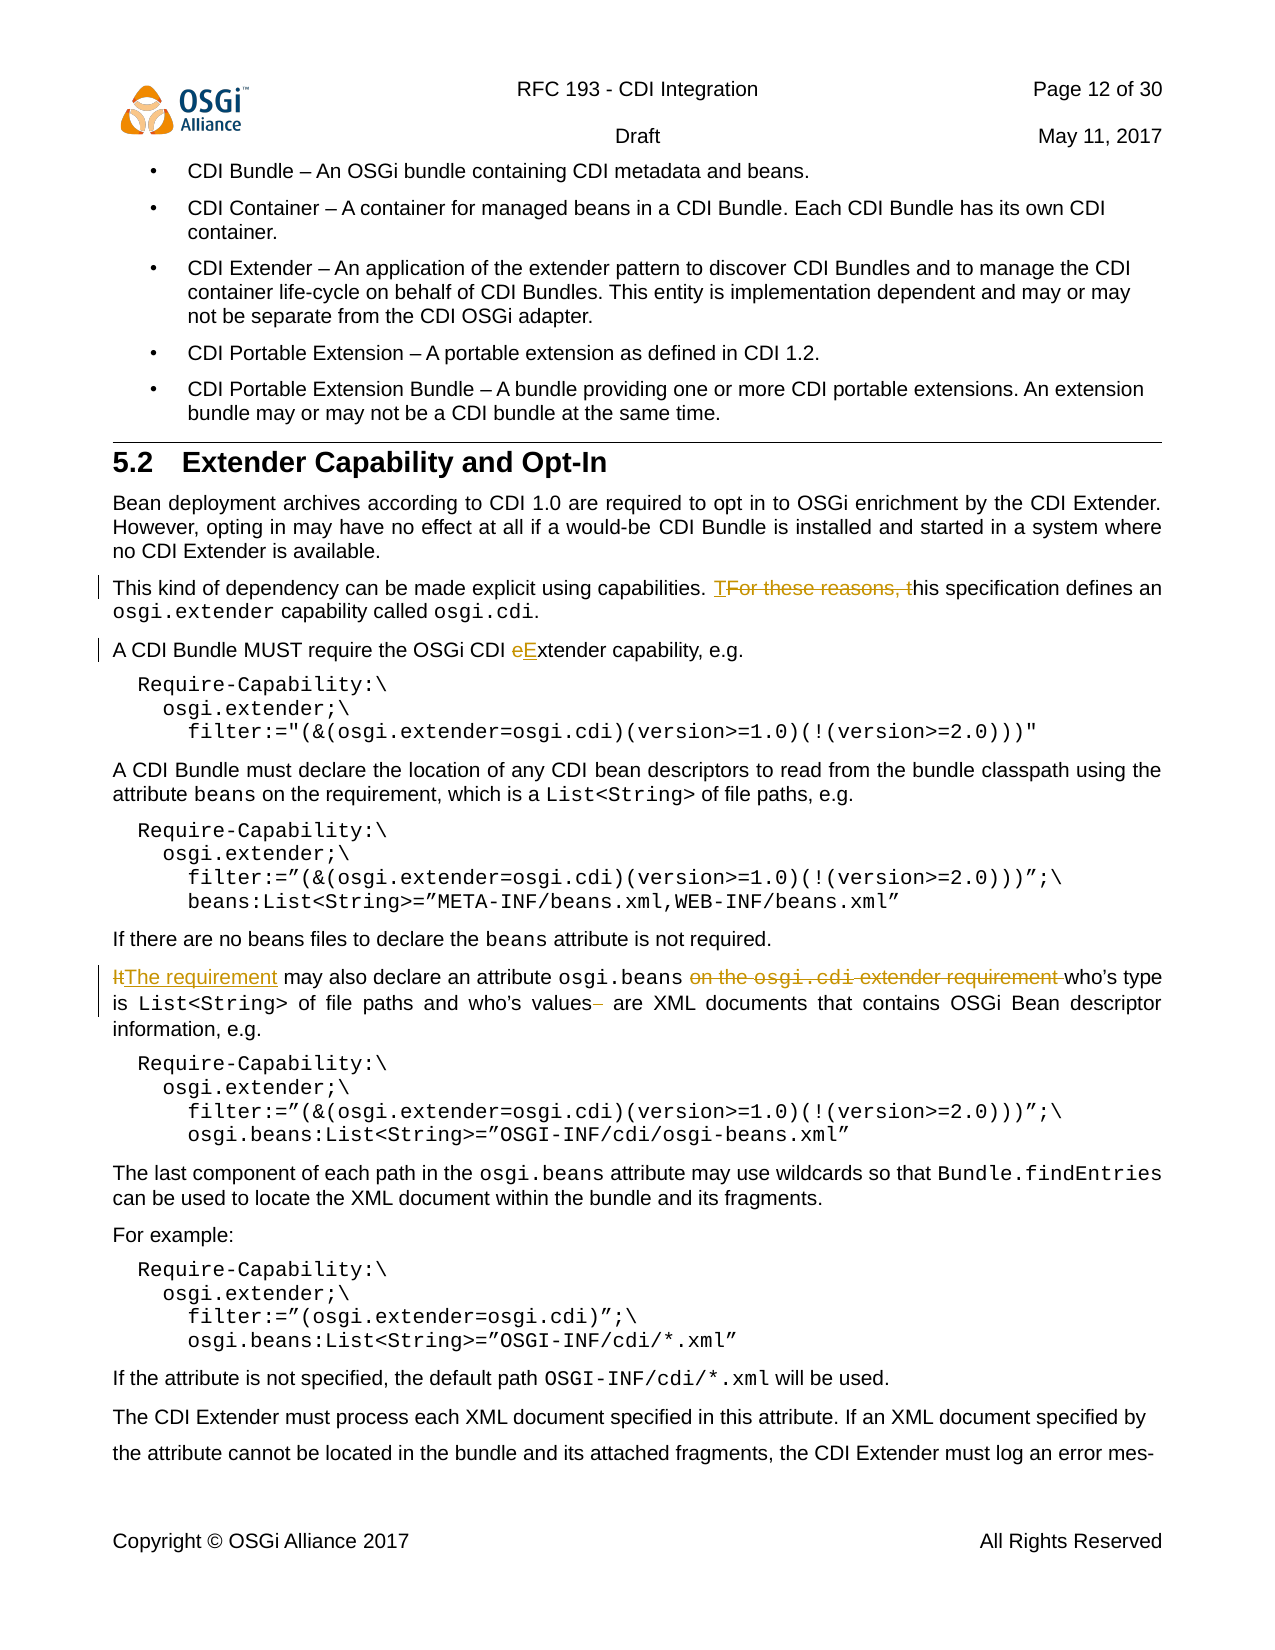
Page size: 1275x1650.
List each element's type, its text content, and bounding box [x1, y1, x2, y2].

picture [113, 78, 257, 142]
list CDI Portable Extension Bundle – A bundle providing one or more CDI portable extensions. An extension bundle may or may not be a CDI bundle at the same time. [150, 377, 1162, 425]
text the attribute cannot be located in the bundle and its attached fragments, the CDI Extender must log an error mes- [112, 1441, 1162, 1465]
text osgi.beans:List<String>=”OSGI-INF/cdi/osgi-beans.xml” [112, 1124, 1162, 1148]
text filter:=”(osgi.extender=osgi.cdi)”;\ [112, 1306, 1162, 1330]
list CDI Portable Extension – A portable extension as defined in CDI 1.2. [150, 341, 1162, 364]
text osgi.extender;\ [112, 1077, 1162, 1101]
text A CDI Bundle must declare the location of any CDI bean descriptors to read from the bundle classpath using the attribute beans on the requirement, which is a List<String> of file paths, e.g. [112, 757, 1162, 807]
text If there are no beans files to declare the beans attribute is not required. [112, 927, 1162, 953]
list CDI Bundle – An OSGi bundle containing CDI metadata and beans. [150, 159, 1162, 183]
text A CDI Bundle MUST require the OSGi CDI Extender capability, e.g. [112, 638, 1162, 662]
text osgi.extender;\ [112, 1283, 1162, 1306]
text Require-Capability:\ [112, 820, 1162, 843]
text osgi.extender;\ [112, 698, 1162, 721]
text filter:="(&(osgi.extender=osgi.cdi)(version>=1.0)(!(version>=2.0)))" [112, 721, 1162, 745]
list CDI Extender – An application of the extender pattern to discover CDI Bundles and to manage the CDI container life-cycle on behalf of CDI Bundles. This entity is implementation dependent and may or may not be separate from the CDI OSGi adapter. [150, 256, 1162, 328]
text Bean deployment archives according to CDI 1.0 are required to opt in to OSGi enrichment by the CDI Extender. However, opting in may have no effect at all if a would-be CDI Bundle is installed and started in a system where no CDI Extender is available. [112, 491, 1162, 563]
text osgi.extender;\ [112, 843, 1162, 867]
text beans:List<String>=”META-INF/beans.xml,WEB-INF/beans.xml” [112, 891, 1162, 914]
text Require-Capability:\ [112, 674, 1162, 698]
text filter:=”(&(osgi.extender=osgi.cdi)(version>=1.0)(!(version>=2.0)))”;\ [112, 1101, 1162, 1124]
text Require-Capability:\ [112, 1259, 1162, 1283]
text The requirement may also declare an attribute osgi.beans who’s type is List<String> of file paths and who’s values are XML documents that contains OSGi Bean descriptor information, e.g. [112, 965, 1162, 1041]
subtitle Extender Capability and Opt-In [112, 443, 1162, 478]
text The CDI Extender must process each XML document specified in this attribute. If an XML document specified by [112, 1404, 1162, 1428]
text Require-Capability:\ [112, 1053, 1162, 1077]
text The last component of each path in the osgi.beans attribute may use wildcards so that Bundle.findEntries can be used to locate the XML document within the bundle and its fragments. [112, 1160, 1162, 1210]
text If the attribute is not specified, the default path OSGI-INF/cdi/*.xml will be used. [112, 1366, 1162, 1392]
text osgi.beans:List<String>=”OSGI-INF/cdi/*.xml” [112, 1330, 1162, 1354]
text This kind of dependency can be made explicit using capabilities. This specification defines an osgi.extender capability called osgi.cdi. [112, 575, 1162, 625]
list CDI Container – A container for managed beans in a CDI Bundle. Each CDI Bundle has its own CDI container. [150, 196, 1162, 243]
text For example: [112, 1223, 1162, 1247]
text filter:=”(&(osgi.extender=osgi.cdi)(version>=1.0)(!(version>=2.0)))”;\ [112, 867, 1162, 891]
